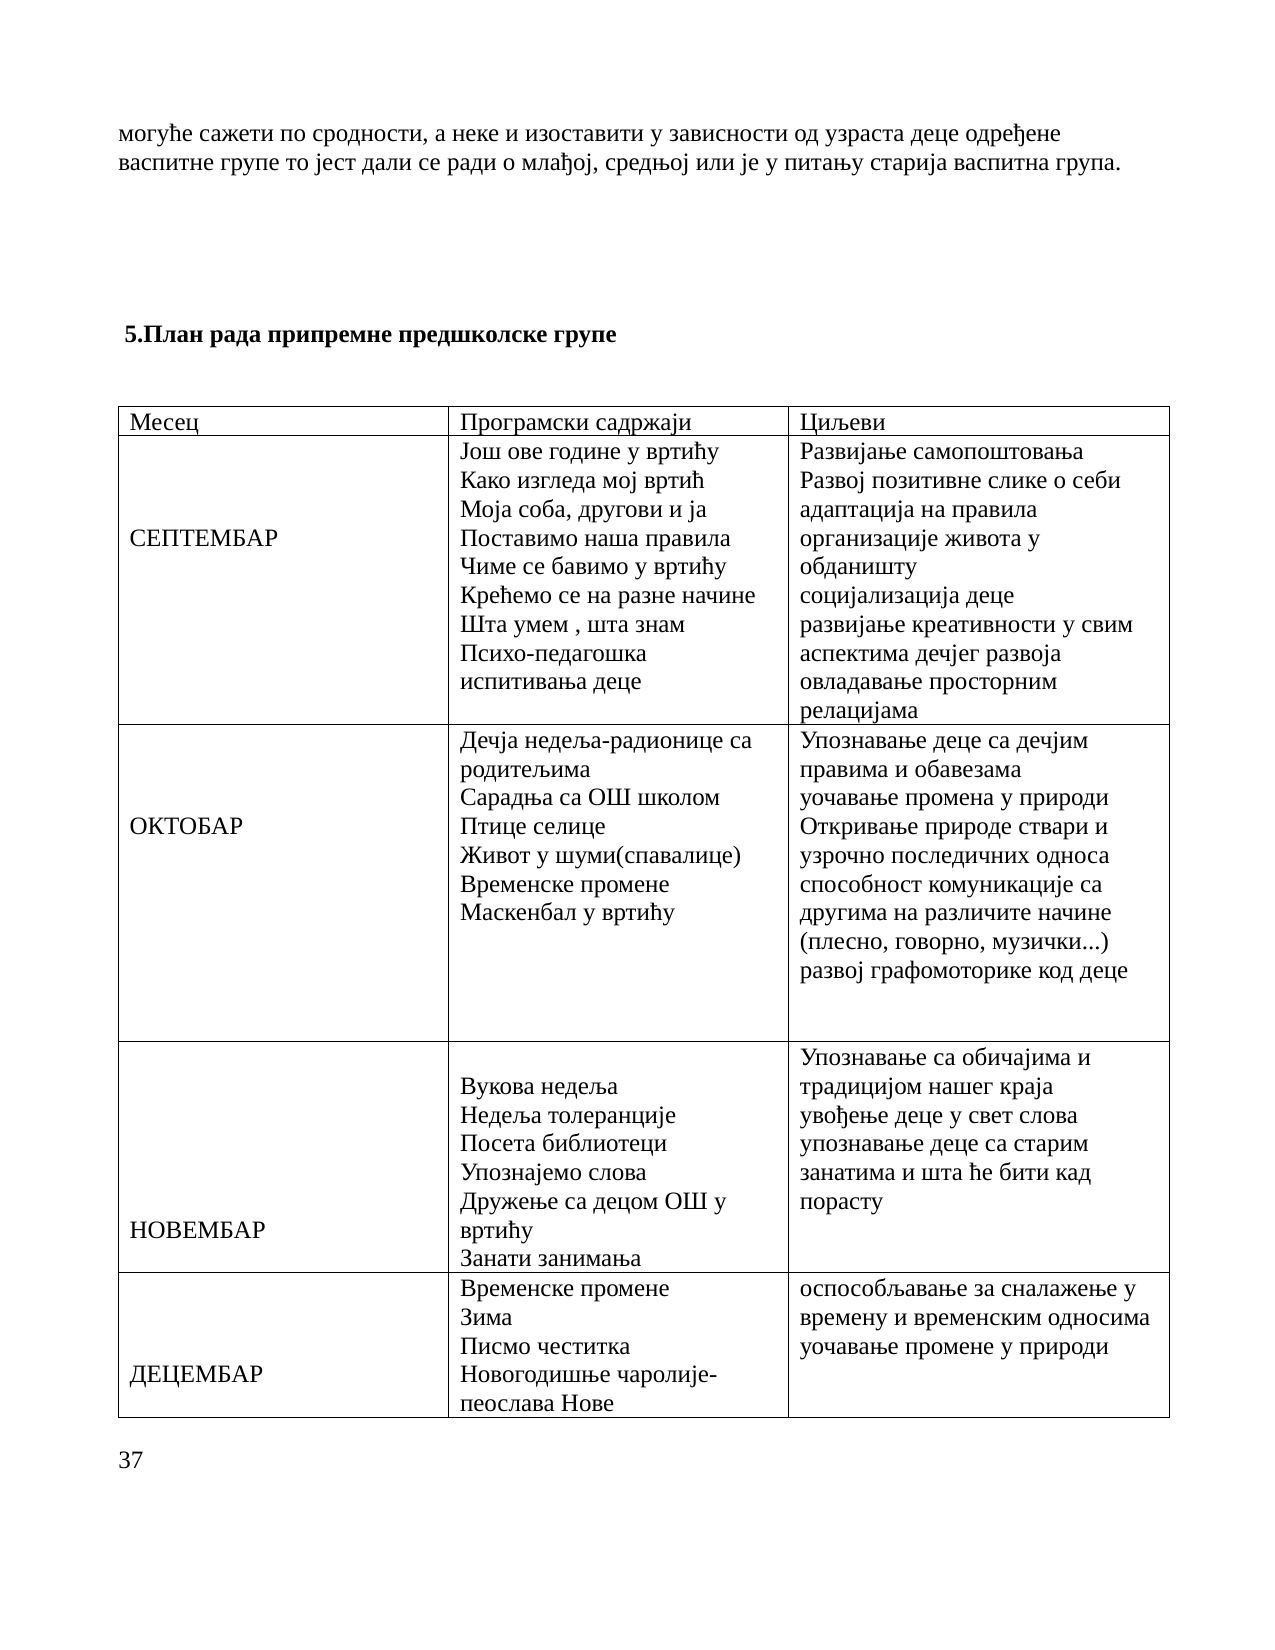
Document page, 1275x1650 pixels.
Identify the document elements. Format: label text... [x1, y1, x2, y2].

table_cell Вукова недеља Недеља толеранције Посета библиотеци Упознајемо слова Дружење са децом ОШ у вртићу Занати занимања [449, 1042, 788, 1272]
table_cell СЕПТЕМБАР [119, 436, 448, 724]
table_cell Развијање самопоштовања Развој позитивне слике о себи адаптација на правила организације живота у обданишту социјализација деце развијање креативности у свим аспектима дечјег развоја овладавање просторним релацијама [789, 436, 1169, 724]
table_cell оспособљавање за сналажење у времену и временским односима уочавање промене у природи [789, 1273, 1169, 1417]
table_cell НОВЕМБАР [119, 1042, 448, 1272]
text 5.План рада припремне предшколске групе [118, 319, 1157, 348]
table_header Циљеви [789, 407, 1169, 435]
table_cell Дечја недеља-радионице са родитељима Сарадња са ОШ школом Птице селице Живот у шуми(спавалице) Временске промене Маскенбал у вртићу [449, 725, 788, 1041]
text могуће сажети по сродности, а неке и изоставити у зависности од узраста деце одређене васпитне групе то јест дали се ради о млађој, средњој или је у питању старија васпитна група. [118, 118, 1157, 176]
table_header Програмски садржаји [449, 407, 788, 435]
table_cell Упознавање деце са дечјим правима и обавезама уочавање промена у природи Откривање природе ствари и узрочно последичних односа способност комуникације са другима на различите начине (плесно, говорно, музички...) развој графомоторике код деце [789, 725, 1169, 1041]
table_cell Још ове године у вртићу Како изгледа мој вртић Моја соба, другови и ја Поставимо наша правила Чиме се бавимо у вртићу Крећемо се на разне начине Шта умем , шта знам Психо-педагошка испитивања деце [449, 436, 788, 724]
table_cell Временске промене Зима Писмо честитка Новогодишње чаролије-пеослава Нове [449, 1273, 788, 1417]
table_cell Упознавање са обичајима и традицијом нашег краја увођење деце у свет слова упознавање деце са старим занатима и шта ће бити кад порасту [789, 1042, 1169, 1272]
table_header Месец [119, 407, 448, 435]
table_cell ОКТОБАР [119, 725, 448, 1041]
table_cell ДЕЦЕМБАР [119, 1273, 448, 1417]
